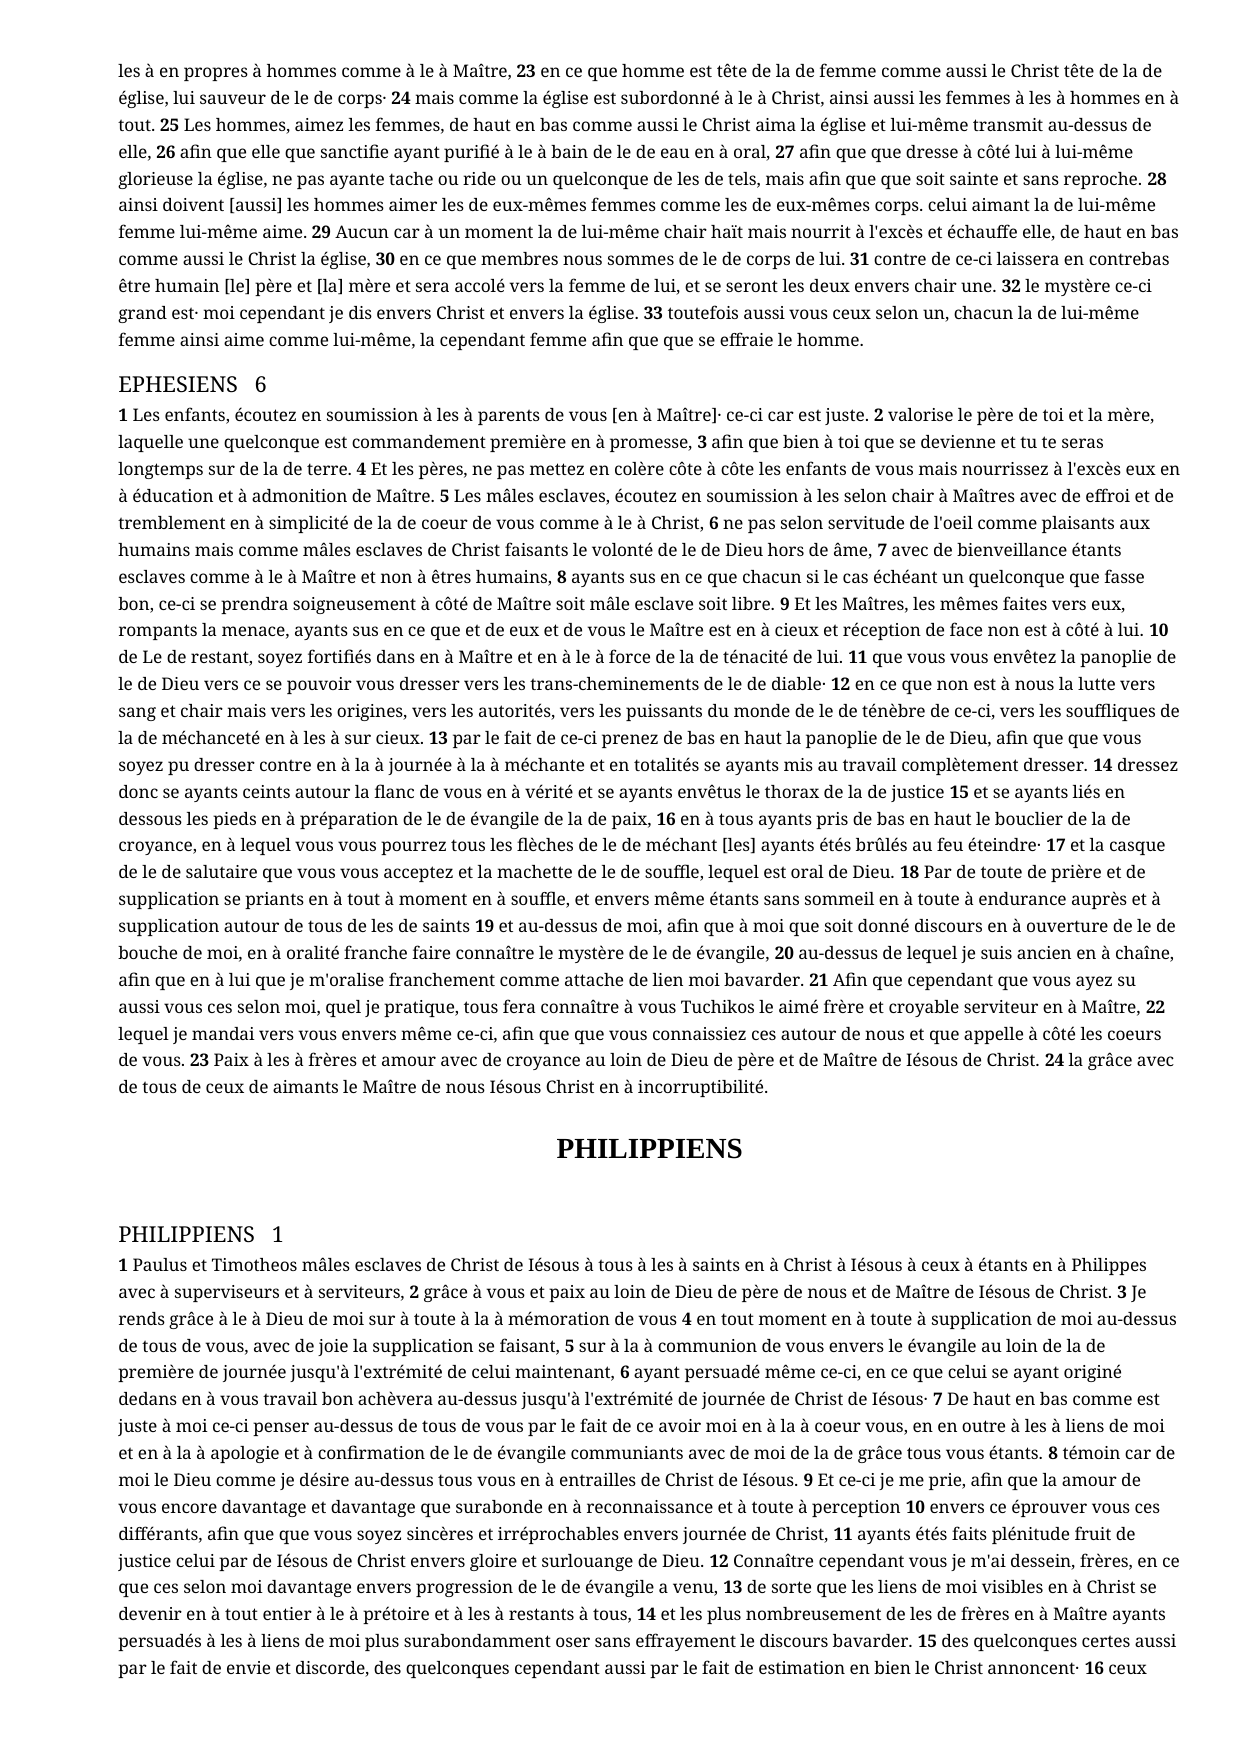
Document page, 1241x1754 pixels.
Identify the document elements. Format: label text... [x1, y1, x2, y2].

text 1 Paulus et Timotheos mâles esclaves de Christ de Iésous à tous à les à saints en à Christ à Iésous à ceux à étants en à Philippes avec à superviseurs et à serviteurs, 2 grâce à vous et paix au loin de Dieu de père de nous et de Maître de Iésous de Christ. 3 Je rends grâce à le à Dieu de moi sur à toute à la à mémoration de vous 4 en tout moment en à toute à supplication de moi au-dessus de tous de vous, avec de joie la supplication se faisant, 5 sur à la à communion de vous envers le évangile au loin de la de première de journée jusqu'à l'extrémité de celui maintenant, 6 ayant persuadé même ce-ci, en ce que celui se ayant originé dedans en à vous travail bon achèvera au-dessus jusqu'à l'extrémité de journée de Christ de Iésous· 7 De haut en bas comme est juste à moi ce-ci penser au-dessus de tous de vous par le fait de ce avoir moi en à la à coeur vous, en en outre à les à liens de moi et en à la à apologie et à confirmation de le de évangile communiants avec de moi de la de grâce tous vous étants. 8 témoin car de moi le Dieu comme je désire au-dessus tous vous en à entrailles de Christ de Iésous. 9 Et ce-ci je me prie, afin que la amour de vous encore davantage et davantage que surabonde en à reconnaissance et à toute à perception 10 envers ce éprouver vous ces différants, afin que que vous soyez sincères et irréprochables envers journée de Christ, 11 ayants étés faits plénitude fruit de justice celui par de Iésous de Christ envers gloire et surlouange de Dieu. 12 Connaître cependant vous je m'ai dessein, frères, en ce que ces selon moi davantage envers progression de le de évangile a venu, 13 de sorte que les liens de moi visibles en à Christ se devenir en à tout entier à le à prétoire et à les à restants à tous, 14 et les plus nombreusement de les de frères en à Maître ayants persuadés à les à liens de moi plus surabondamment oser sans effrayement le discours bavarder. 15 des quelconques certes aussi par le fait de envie et discorde, des quelconques cependant aussi par le fait de estimation en bien le Christ annoncent· 16 ceux [118, 1253, 1181, 1679]
text 1 Les enfants, écoutez en soumission à les à parents de vous [en à Maître]· ce-ci car est juste. 2 valorise le père de toi et la mère, laquelle une quelconque est commandement première en à promesse, 3 afin que bien à toi que se devienne et tu te seras longtemps sur de la de terre. 4 Et les pères, ne pas mettez en colère côte à côte les enfants de vous mais nourrissez à l'excès eux en à éducation et à admonition de Maître. 5 Les mâles esclaves, écoutez en soumission à les selon chair à Maîtres avec de effroi et de tremblement en à simplicité de la de coeur de vous comme à le à Christ, 6 ne pas selon servitude de l'oeil comme plaisants aux humains mais comme mâles esclaves de Christ faisants le volonté de le de Dieu hors de âme, 7 avec de bienveillance étants esclaves comme à le à Maître et non à êtres humains, 8 ayants sus en ce que chacun si le cas échéant un quelconque que fasse bon, ce-ci se prendra soigneusement à côté de Maître soit mâle esclave soit libre. 9 Et les Maîtres, les mêmes faites vers eux, rompants la menace, ayants sus en ce que et de eux et de vous le Maître est en à cieux et réception de face non est à côté à lui. 10 de Le de restant, soyez fortifiés dans en à Maître et en à le à force de la de ténacité de lui. 11 que vous vous envêtez la panoplie de le de Dieu vers ce se pouvoir vous dresser vers les trans-cheminements de le de diable· 12 en ce que non est à nous la lutte vers sang et chair mais vers les origines, vers les autorités, vers les puissants du monde de le de ténèbre de ce-ci, vers les souffliques de la de méchanceté en à les à sur cieux. 13 par le fait de ce-ci prenez de bas en haut la panoplie de le de Dieu, afin que que vous soyez pu dresser contre en à la à journée à la à méchante et en totalités se ayants mis au travail complètement dresser. 14 dressez donc se ayants ceints autour la flanc de vous en à vérité et se ayants envêtus le thorax de la de justice 15 et se ayants liés en dessous les pieds en à préparation de le de évangile de la de paix, 16 en à tous ayants pris de bas en haut le bouclier de la de croyance, en à lequel vous vous pourrez tous les flèches de le de méchant [les] ayants étés brûlés au feu éteindre· 17 et la casque de le de salutaire que vous vous acceptez et la machette de le de souffle, lequel est oral de Dieu. 18 Par de toute de prière et de supplication se priants en à tout à moment en à souffle, et envers même étants sans sommeil en à toute à endurance auprès et à supplication autour de tous de les de saints 19 et au-dessus de moi, afin que à moi que soit donné discours en à ouverture de le de bouche de moi, en à oralité franche faire connaître le mystère de le de évangile, 20 au-dessus de lequel je suis ancien en à chaîne, afin que en à lui que je m'oralise franchement comme attache de lien moi bavarder. 21 Afin que cependant que vous ayez su aussi vous ces selon moi, quel je pratique, tous fera connaître à vous Tuchikos le aimé frère et croyable serviteur en à Maître, 22 lequel je mandai vers vous envers même ce-ci, afin que que vous connaissiez ces autour de nous et que appelle à côté les coeurs de vous. 23 Paix à les à frères et amour avec de croyance au loin de Dieu de père et de Maître de Iésous de Christ. 24 la grâce avec de tous de ceux de aimants le Maître de nous Iésous Christ en à incorruptibilité. [118, 403, 1181, 1099]
text EPHESIENS 6 [118, 369, 1181, 399]
text les à en propres à hommes comme à le à Maître, 23 en ce que homme est tête de la de femme comme aussi le Christ tête de la de église, lui sauveur de le de corps· 24 mais comme la église est subordonné à le à Christ, ainsi aussi les femmes à les à hommes en à tout. 25 Les hommes, aimez les femmes, de haut en bas comme aussi le Christ aima la église et lui-même transmit au-dessus de elle, 26 afin que elle que sanctifie ayant purifié à le à bain de le de eau en à oral, 27 afin que que dresse à côté lui à lui-même glorieuse la église, ne pas ayante tache ou ride ou un quelconque de les de tels, mais afin que que soit sainte et sans reproche. 28 ainsi doivent [aussi] les hommes aimer les de eux-mêmes femmes comme les de eux-mêmes corps. celui aimant la de lui-même femme lui-même aime. 29 Aucun car à un moment la de lui-même chair haït mais nourrit à l'excès et échauffe elle, de haut en bas comme aussi le Christ la église, 30 en ce que membres nous sommes de le de corps de lui. 31 contre de ce-ci laissera en contrebas être humain [le] père et [la] mère et sera accolé vers la femme de lui, et se seront les deux envers chair une. 32 le mystère ce-ci grand est· moi cependant je dis envers Christ et envers la église. 33 toutefois aussi vous ceux selon un, chacun la de lui-même femme ainsi aime comme lui-même, la cependant femme afin que que se effraie le homme. [118, 59, 1181, 351]
text PHILIPPIENS 1 [118, 1219, 1181, 1249]
subtitle PHILIPPIENS [118, 1131, 1181, 1165]
